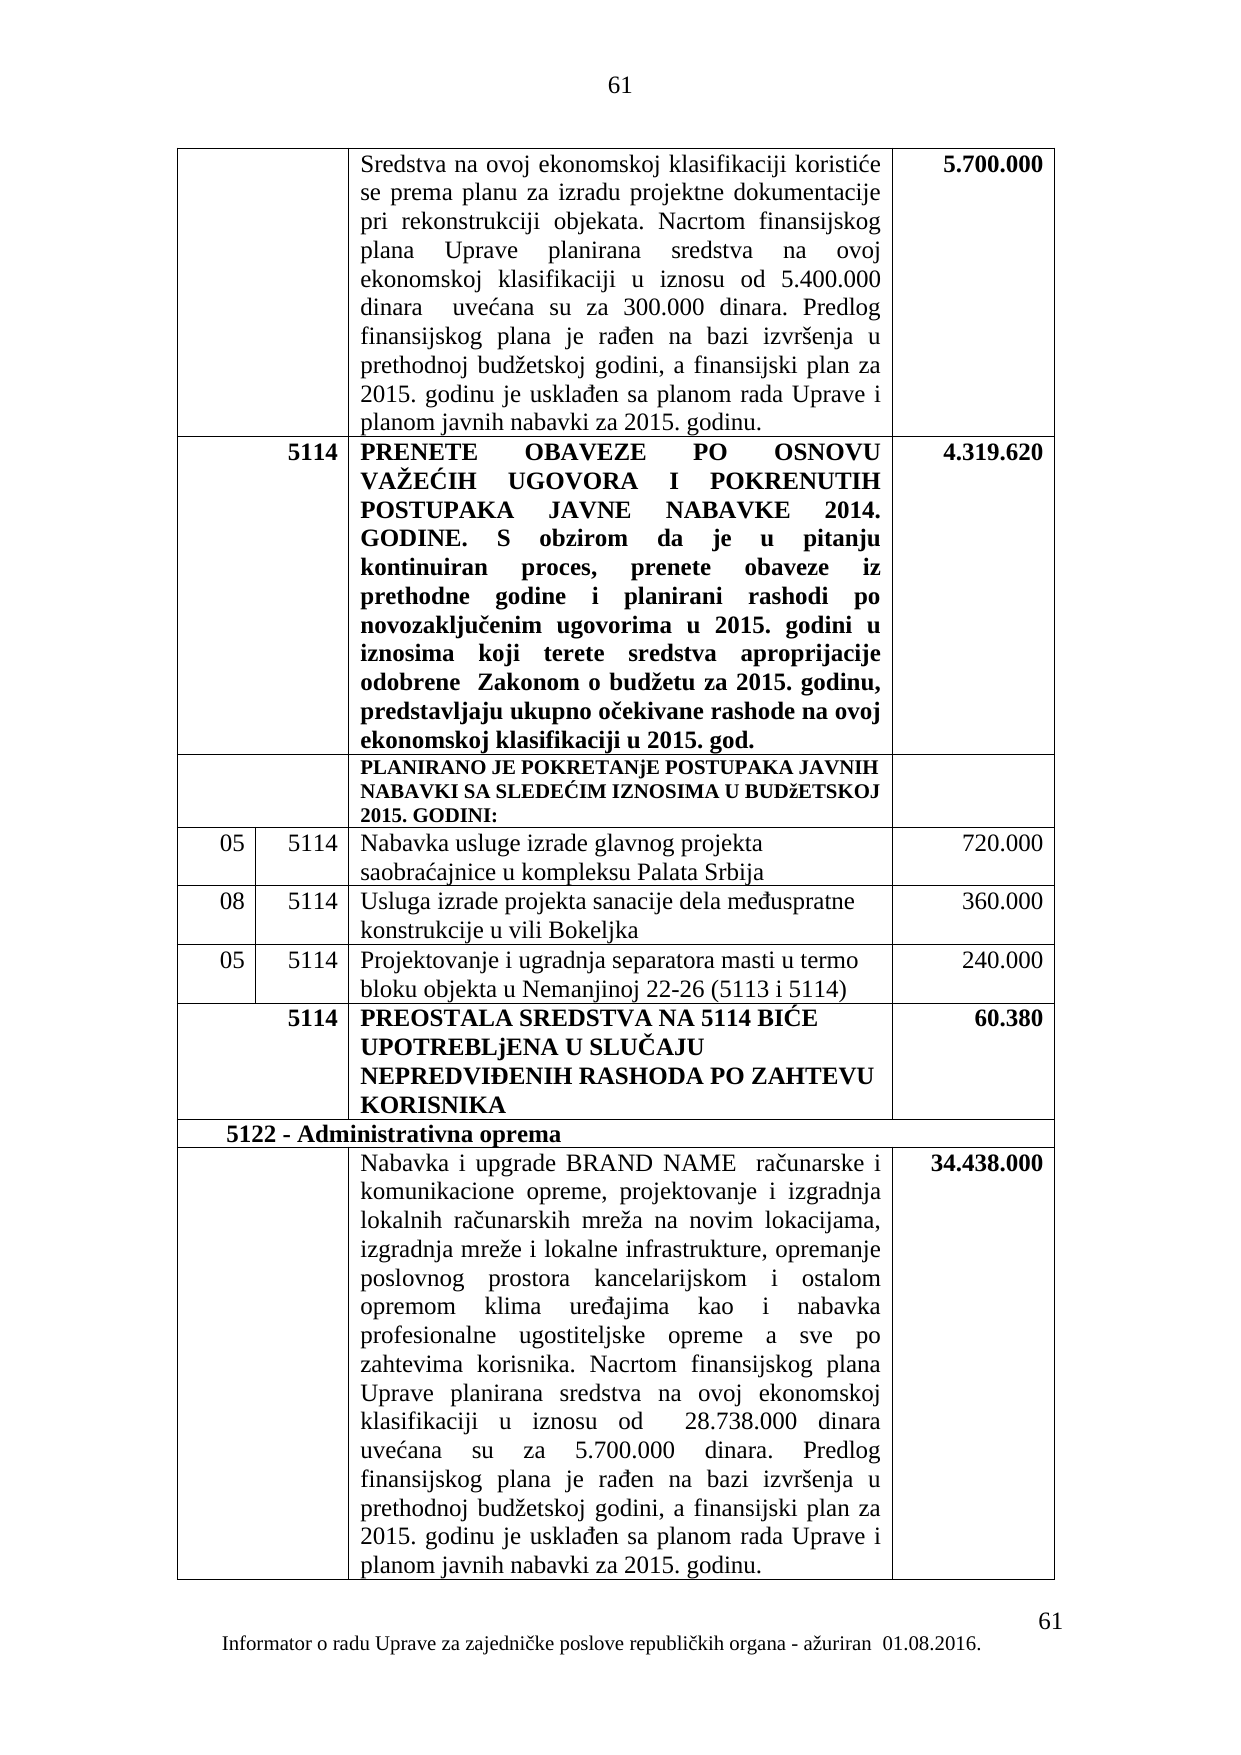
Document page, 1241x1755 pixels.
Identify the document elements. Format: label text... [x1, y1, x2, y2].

table_cell PREOSTALA SREDSTVA NA 5114 BIĆE UPOTREBLjENA U SLUČAJU NEPREDVIĐENIH RASHODA PO ZAHTEVU KORISNIKA [349, 1004, 892, 1118]
table_cell Sredstva na ovoj ekonomskoj klasifikaciji koristiće se prema planu za izradu projektne dokumentacije pri rekonstrukciji objekata. Nacrtom finansijskog plana Uprave planirana sredstva na ovoj ekonomskoj klasifikaciji u iznosu od 5.400.000 dinara uvećana su za 300.000 dinara. Predlog finansijskog plana je rađen na bazi izvršenja u prethodnoj budžetskoj godini, a finansijski plan za 2015. godinu je usklađen sa planom rada Uprave i planom javnih nabavki za 2015. godinu. [349, 149, 892, 436]
table_cell 5114 [178, 437, 348, 753]
table_cell [178, 1148, 348, 1579]
table_cell 240.000 [893, 945, 1054, 1002]
table_cell [178, 755, 348, 827]
table_cell 5114 [256, 886, 348, 944]
table_cell 5114 [178, 1004, 348, 1118]
table_cell 5.700.000 [893, 149, 1054, 436]
table_cell 60.380 [893, 1004, 1054, 1118]
table_cell 5114 [256, 828, 348, 885]
table_cell 720.000 [893, 828, 1054, 885]
table_cell 08 [178, 886, 255, 944]
table_cell 5122 - Administrativna oprema [178, 1120, 1054, 1147]
table_cell Projektovanje i ugradnja separatora masti u termo bloku objekta u Nemanjinoj 22-26 (5113 i 5114) [349, 945, 892, 1002]
table_cell Nabavka usluge izrade glavnog projekta saobraćajnice u kompleksu Palata Srbija [349, 828, 892, 885]
table_cell PRENETE OBAVEZE PO OSNOVU VAŽEĆIH UGOVORA I POKRENUTIH POSTUPAKA JAVNE NABAVKE 2014. GODINE. S obzirom da je u pitanju kontinuiran proces, prenete obaveze iz prethodne godine i planirani rashodi po novozaklјučenim ugovorima u 2015. godini u iznosima koji terete sredstva aproprijacije odobrene Zakonom o budžetu za 2015. godinu, predstavlјaju ukupno očekivane rashode na ovoj ekonomskoj klasifikaciji u 2015. god. [349, 437, 892, 753]
table_cell 5114 [256, 945, 348, 1002]
table_cell 05 [178, 828, 255, 885]
table_cell [893, 755, 1054, 827]
table_cell 34.438.000 [893, 1148, 1054, 1579]
table_cell Usluga izrade projekta sanacije dela međuspratne konstrukcije u vili Bokelјka [349, 886, 892, 944]
table_cell 05 [178, 945, 255, 1002]
table_cell 360.000 [893, 886, 1054, 944]
table_cell 4.319.620 [893, 437, 1054, 753]
table_cell Nabavka i upgrade BRAND NAME računarske i komunikacione opreme, projektovanje i izgradnja lokalnih računarskih mreža na novim lokacijama, izgradnja mreže i lokalne infrastrukture, opremanje poslovnog prostora kancelarijskom i ostalom opremom klima uređajima kao i nabavka profesionalne ugostitelјske opreme a sve po zahtevima korisnika. Nacrtom finansijskog plana Uprave planirana sredstva na ovoj ekonomskoj klasifikaciji u iznosu od 28.738.000 dinara uvećana su za 5.700.000 dinara. Predlog finansijskog plana je rađen na bazi izvršenja u prethodnoj budžetskoj godini, a finansijski plan za 2015. godinu je usklađen sa planom rada Uprave i planom javnih nabavki za 2015. godinu. [349, 1148, 892, 1579]
table_cell [178, 149, 348, 436]
table_cell PLANIRANO JE POKRETANјE POSTUPAKA JAVNIH NABAVKI SA SLEDEĆIM IZNOSIMA U BUDžETSKOJ 2015. GODINI: [349, 755, 892, 827]
